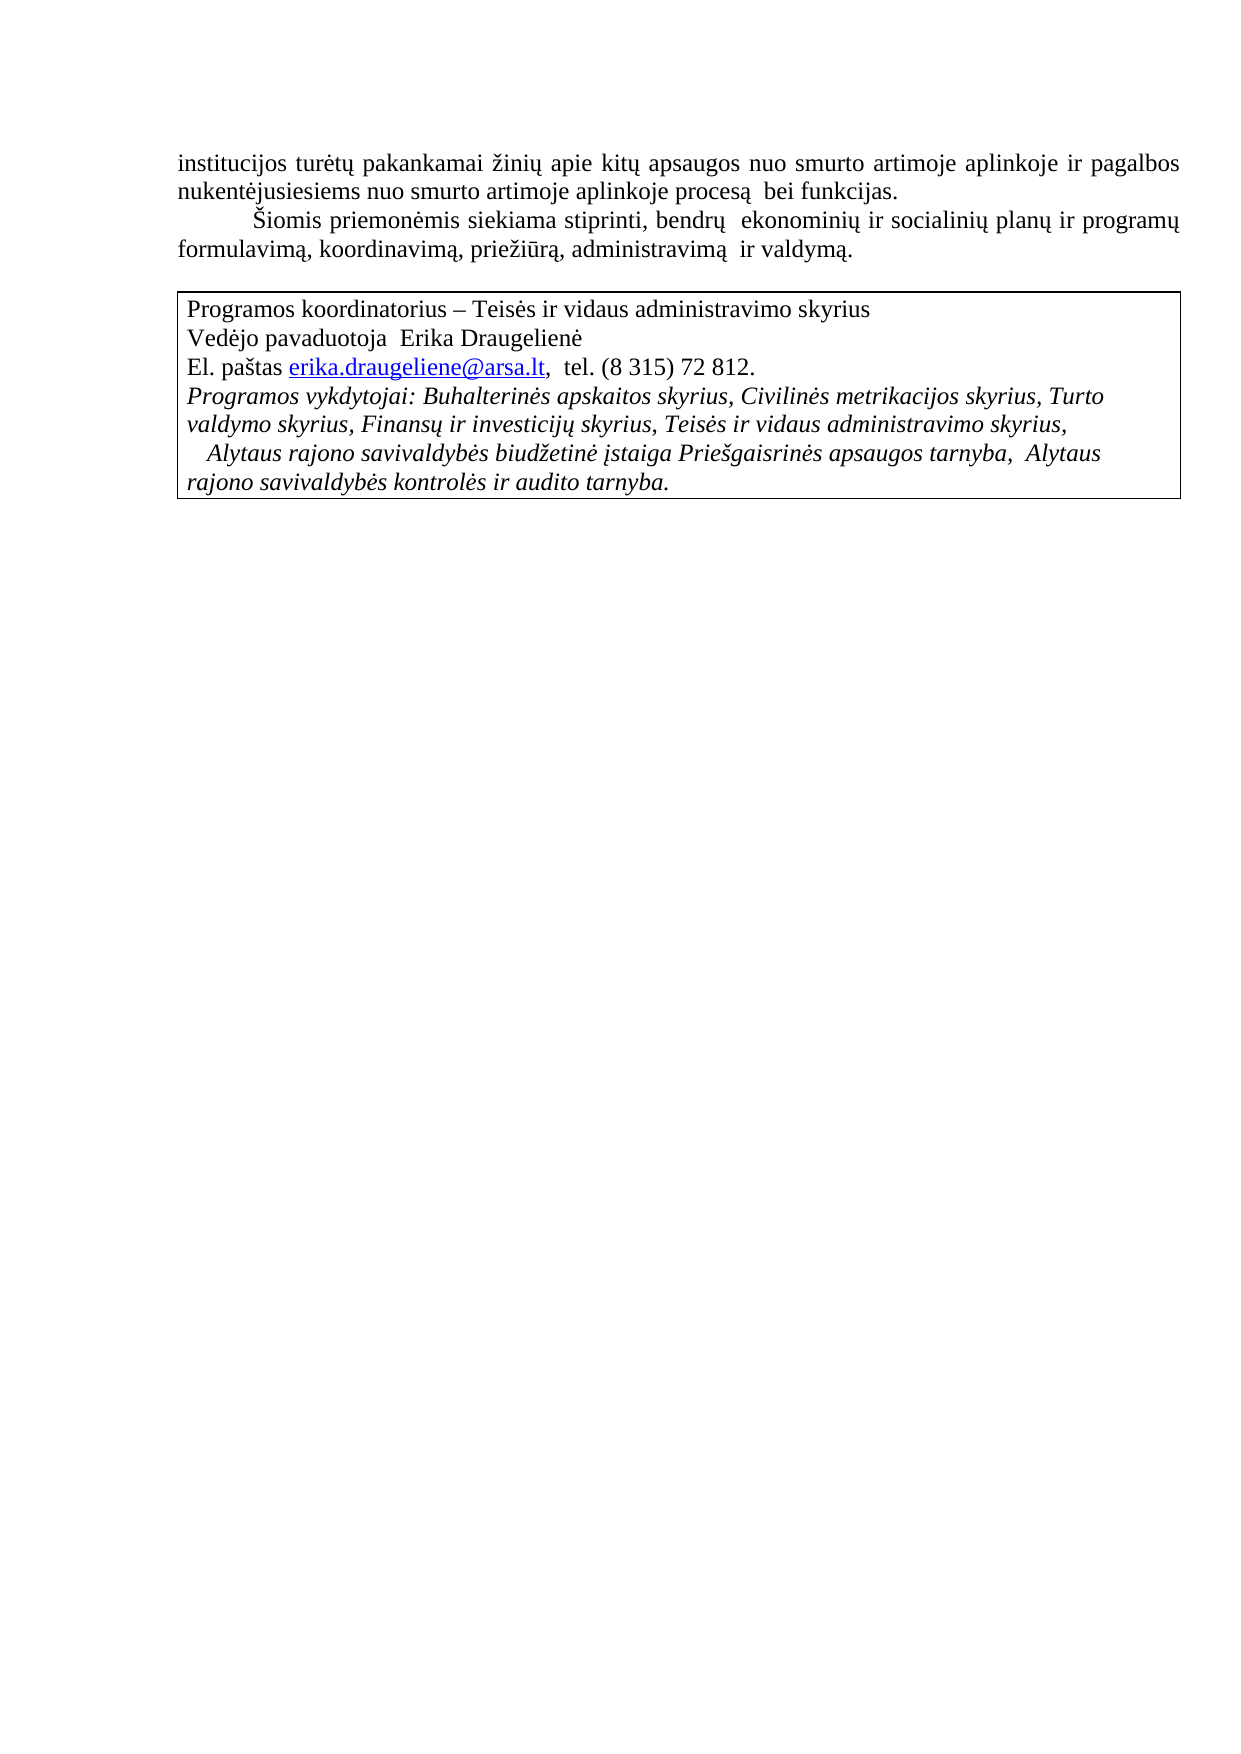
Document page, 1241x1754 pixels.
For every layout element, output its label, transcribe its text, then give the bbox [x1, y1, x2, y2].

text Šiomis priemonėmis siekiama stiprinti, bendrų ekonominių ir socialinių planų ir programų formulavimą, koordinavimą, priežiūrą, administravimą ir valdymą. [177, 205, 1181, 263]
text institucijos turėtų pakankamai žinių apie kitų apsaugos nuo smurto artimoje aplinkoje ir pagalbos nukentėjusiesiems nuo smurto artimoje aplinkoje procesą bei funkcijas. [177, 148, 1181, 205]
text Programos koordinatorius – Teisės ir vidaus administravimo skyrius [178, 293, 1180, 320]
text Programos vykdytojai: Buhalterinės apskaitos skyrius, Civilinės metrikacijos skyrius, Turto valdymo skyrius, Finansų ir investicijų skyrius, Teisės ir vidaus administravimo skyrius, Alytaus rajono savivaldybės biudžetinė įstaiga Priešgaisrinės apsaugos tarnyba, Alytaus rajono savivaldybės kontrolės ir audito tarnyba. [178, 378, 1180, 498]
text Vedėjo pavaduotoja Erika Draugelienė [178, 320, 1180, 349]
text El. paštas erika.draugeliene@arsa.lt, tel. (8 315) 72 812. [178, 349, 1180, 378]
